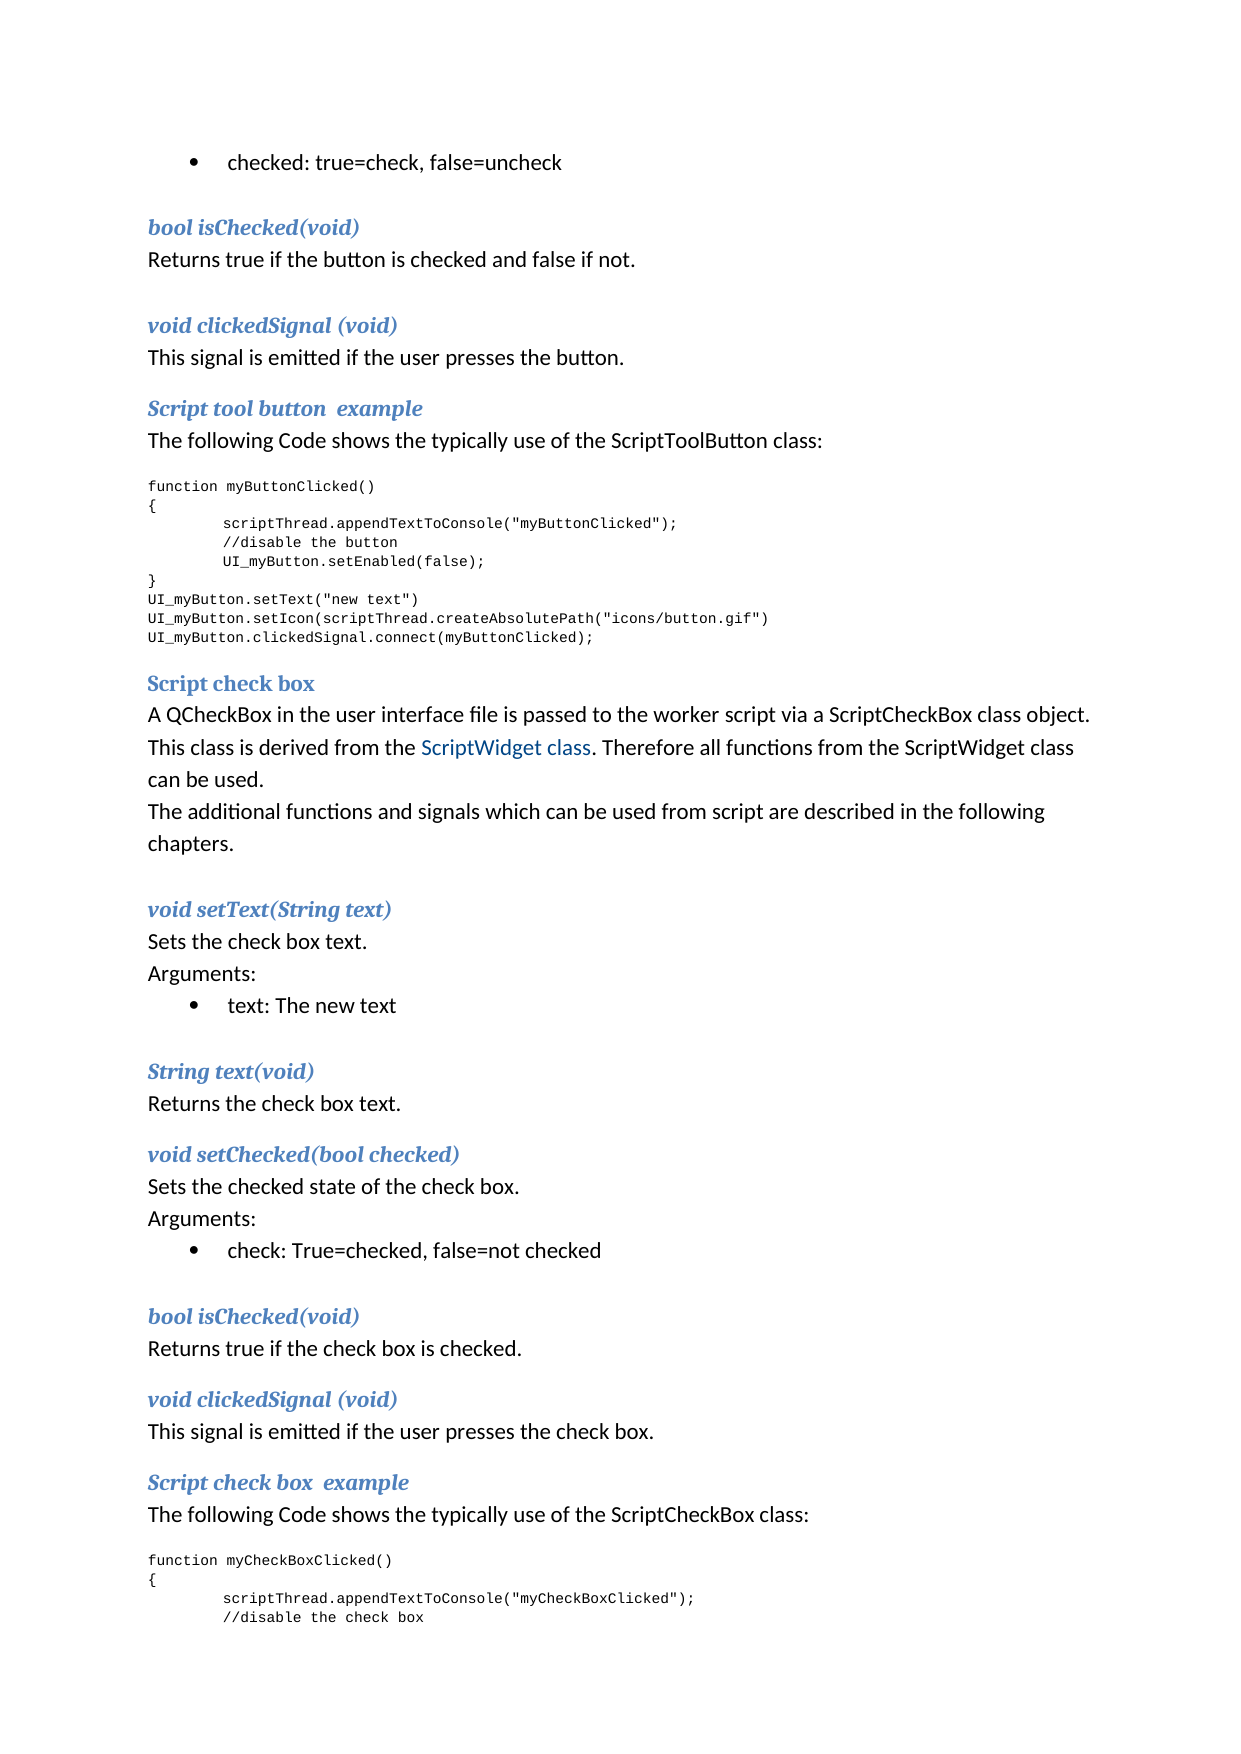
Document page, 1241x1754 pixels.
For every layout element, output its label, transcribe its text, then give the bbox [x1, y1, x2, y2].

text UI_myButton.clickedSignal.connect(myButtonClicked); [148, 631, 1093, 647]
text Arguments: [148, 959, 1093, 987]
text Sets the check box text. [148, 927, 1093, 955]
text Sets the checked state of the check box. [148, 1172, 1093, 1200]
text Arguments: [148, 1204, 1093, 1232]
subtitle Script tool button example [148, 396, 1093, 422]
subtitle Script check box [148, 670, 1093, 697]
subtitle String text(void) [148, 1058, 1093, 1085]
text //disable the check box [148, 1610, 1093, 1627]
text //disable the button [148, 536, 1093, 552]
list text: The new text [190, 991, 1093, 1019]
text { [148, 498, 1093, 514]
text Returns true if the check box is checked. [148, 1334, 1093, 1362]
list check: True=checked, false=not checked [190, 1236, 1093, 1264]
text This signal is emitted if the user presses the check box. [148, 1417, 1093, 1445]
subtitle Script check box example [148, 1470, 1093, 1496]
subtitle bool isChecked(void) [148, 1303, 1093, 1330]
text A QCheckBox in the user interface file is passed to the worker script via a ScriptCheckBox class object. This class is derived from the ScriptWidget class. Therefore all functions from the ScriptWidget class can be used. [148, 701, 1093, 793]
text The following Code shows the typically use of the ScriptToolButton class: [148, 426, 1093, 454]
subtitle void setChecked(bool checked) [148, 1142, 1093, 1168]
list checked: true=check, false=uncheck [190, 148, 1093, 176]
text The following Code shows the typically use of the ScriptCheckBox class: [148, 1500, 1093, 1528]
text Returns the check box text. [148, 1089, 1093, 1117]
subtitle void clickedSignal (void) [148, 1387, 1093, 1413]
subtitle void setText(String text) [148, 897, 1093, 923]
text function myCheckBoxClicked() [148, 1553, 1093, 1570]
text { [148, 1572, 1093, 1589]
text Returns true if the button is checked and false if not. [148, 245, 1093, 273]
text UI_myButton.setText("new text") [148, 593, 1093, 609]
subtitle void clickedSignal (void) [148, 312, 1093, 339]
text scriptThread.appendTextToConsole("myCheckBoxClicked"); [148, 1591, 1093, 1608]
text function myButtonClicked() [148, 479, 1093, 495]
text } [148, 574, 1093, 590]
text The additional functions and signals which can be used from script are described in the following chapters. [148, 797, 1093, 857]
text This signal is emitted if the user presses the button. [148, 343, 1093, 371]
text UI_myButton.setEnabled(false); [148, 555, 1093, 571]
text scriptThread.appendTextToConsole("myButtonClicked"); [148, 517, 1093, 533]
subtitle bool isChecked(void) [148, 215, 1093, 241]
text UI_myButton.setIcon(scriptThread.createAbsolutePath("icons/button.gif") [148, 612, 1093, 628]
